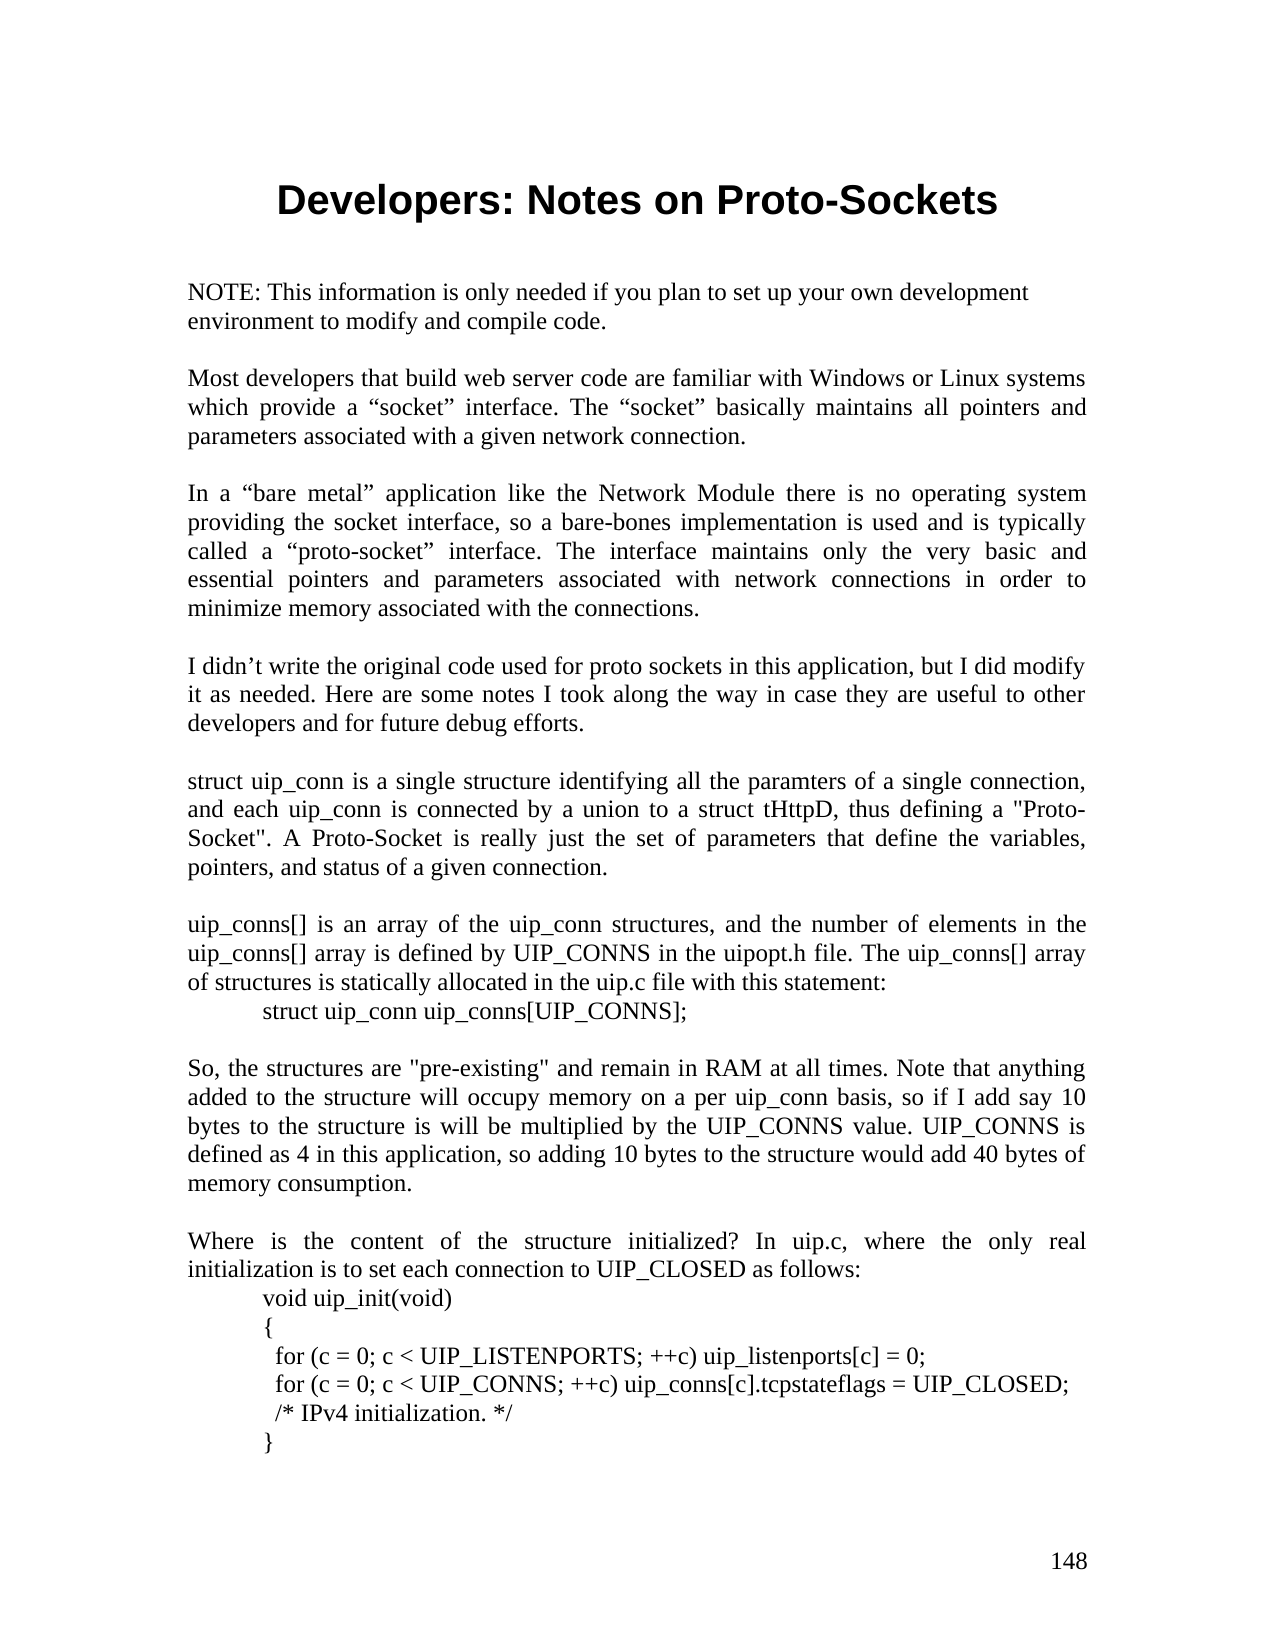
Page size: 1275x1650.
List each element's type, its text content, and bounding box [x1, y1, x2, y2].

text } [262, 1427, 1087, 1456]
text Most developers that build web server code are familiar with Windows or Linux systems which provide a “socket” interface. The “socket” basically maintains all pointers and parameters associated with a given network connection. [187, 363, 1087, 449]
text In a “bare metal” application like the Network Module there is no operating system providing the socket interface, so a bare-bones implementation is used and is typically called a “proto-socket” interface. The interface maintains only the very basic and essential pointers and parameters associated with network connections in order to minimize memory associated with the connections. [187, 478, 1087, 622]
text NOTE: This information is only needed if you plan to set up your own development environment to modify and compile code. [187, 277, 1087, 334]
text I didn’t write the original code used for proto sockets in this application, but I did modify it as needed. Here are some notes I took along the way in case they are useful to other developers and for future debug efforts. [187, 651, 1087, 737]
text { [262, 1312, 1087, 1341]
text void uip_init(void) [262, 1283, 1087, 1312]
text struct uip_conn uip_conns[UIP_CONNS]; [262, 996, 1087, 1024]
text struct uip_conn is a single structure identifying all the paramters of a single connection, and each uip_conn is connected by a union to a struct tHttpD, thus defining a "Proto-Socket". A Proto-Socket is really just the set of parameters that define the variables, pointers, and status of a given connection. [187, 766, 1087, 881]
text uip_conns[] is an array of the uip_conn structures, and the number of elements in the uip_conns[] array is defined by UIP_CONNS in the uipopt.h file. The uip_conns[] array of structures is statically allocated in the uip.c file with this statement: [187, 909, 1087, 996]
subtitle Developers: Notes on Proto-Sockets [187, 175, 1087, 223]
text So, the structures are "pre-existing" and remain in RAM at all times. Note that anything added to the structure will occupy memory on a per uip_conn basis, so if I add say 10 bytes to the structure is will be multiplied by the UIP_CONNS value. UIP_CONNS is defined as 4 in this application, so adding 10 bytes to the structure would add 40 bytes of memory consumption. [187, 1053, 1087, 1197]
text for (c = 0; c < UIP_LISTENPORTS; ++c) uip_listenports[c] = 0; [262, 1341, 1087, 1369]
text for (c = 0; c < UIP_CONNS; ++c) uip_conns[c].tcpstateflags = UIP_CLOSED; [262, 1369, 1087, 1398]
text Where is the content of the structure initialized? In uip.c, where the only real initialization is to set each connection to UIP_CLOSED as follows: [187, 1226, 1087, 1283]
text /* IPv4 initialization. */ [262, 1398, 1087, 1427]
